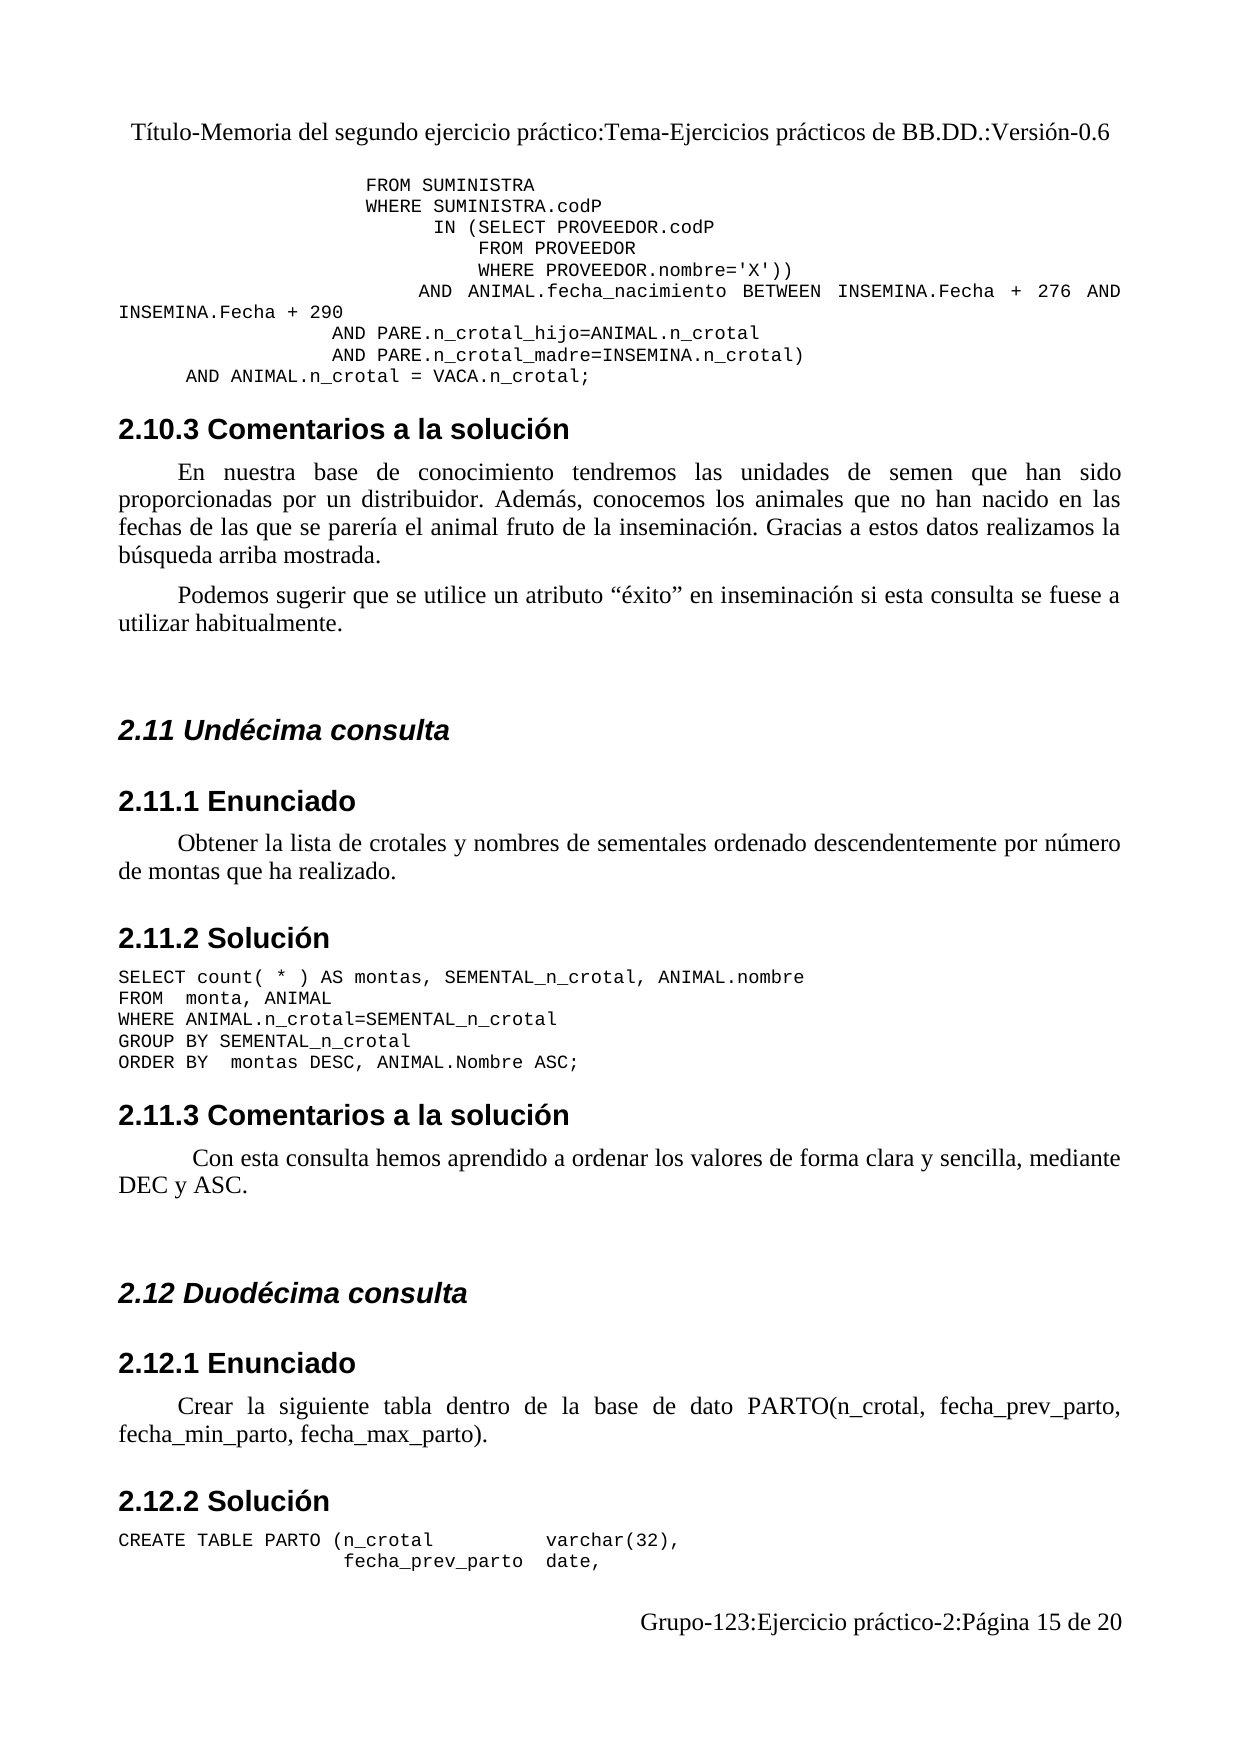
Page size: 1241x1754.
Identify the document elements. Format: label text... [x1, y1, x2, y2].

subtitle 2.12 Duodécima consulta [118, 1277, 1122, 1310]
text AND ANIMAL.fecha_nacimiento BETWEEN INSEMINA.Fecha + 276 AND INSEMINA.Fecha + 290 [118, 282, 1122, 324]
text WHERE SUMINISTRA.codP [118, 197, 1122, 218]
text Obtener la lista de crotales y nombres de sementales ordenado descendentemente por número de montas que ha realizado. [118, 829, 1122, 885]
subtitle 2.12.2 Solución [118, 1485, 1122, 1518]
text ORDER BY montas DESC, ANIMAL.Nombre ASC; [118, 1053, 1122, 1074]
text WHERE PROVEEDOR.nombre='X')) [118, 260, 1122, 282]
text SELECT count( * ) AS montas, SEMENTAL_n_crotal, ANIMAL.nombre [118, 968, 1122, 989]
subtitle 2.11.2 Solución [118, 922, 1122, 955]
subtitle 2.11 Undécima consulta [118, 714, 1122, 747]
text AND PARE.n_crotal_hijo=ANIMAL.n_crotal [118, 324, 1122, 345]
subtitle 2.12.1 Enunciado [118, 1347, 1122, 1380]
text En nuestra base de conocimiento tendremos las unidades de semen que han sido proporcionadas por un distribuidor. Además, conocemos los animales que no han nacido en las fechas de las que se parería el animal fruto de la inseminación. Gracias a estos datos realizamos la búsqueda arriba mostrada. [118, 458, 1122, 569]
text AND ANIMAL.n_crotal = VACA.n_crotal; [118, 367, 1122, 388]
text Crear la siguiente tabla dentro de la base de dato PARTO(n_crotal, fecha_prev_parto, fecha_min_parto, fecha_max_parto). [118, 1392, 1122, 1448]
subtitle 2.11.3 Comentarios a la solución [118, 1099, 1122, 1131]
text FROM SUMINISTRA [118, 175, 1122, 197]
text IN (SELECT PROVEEDOR.codP [118, 218, 1122, 239]
text WHERE ANIMAL.n_crotal=SEMENTAL_n_crotal [118, 1010, 1122, 1031]
text Podemos sugerir que se utilice un atributo “éxito” en inseminación si esta consulta se fuese a utilizar habitualmente. [118, 581, 1122, 637]
text CREATE TABLE PARTO (n_crotal varchar(32), [118, 1530, 1122, 1552]
text FROM PROVEEDOR [118, 239, 1122, 260]
text fecha_prev_parto date, [118, 1552, 1122, 1573]
subtitle 2.11.1 Enunciado [118, 784, 1122, 817]
text AND PARE.n_crotal_madre=INSEMINA.n_crotal) [118, 345, 1122, 367]
text FROM monta, ANIMAL [118, 989, 1122, 1010]
text GROUP BY SEMENTAL_n_crotal [118, 1031, 1122, 1053]
subtitle 2.10.3 Comentarios a la solución [118, 413, 1122, 445]
text Con esta consulta hemos aprendido a ordenar los valores de forma clara y sencilla, mediante DEC y ASC. [118, 1144, 1122, 1199]
